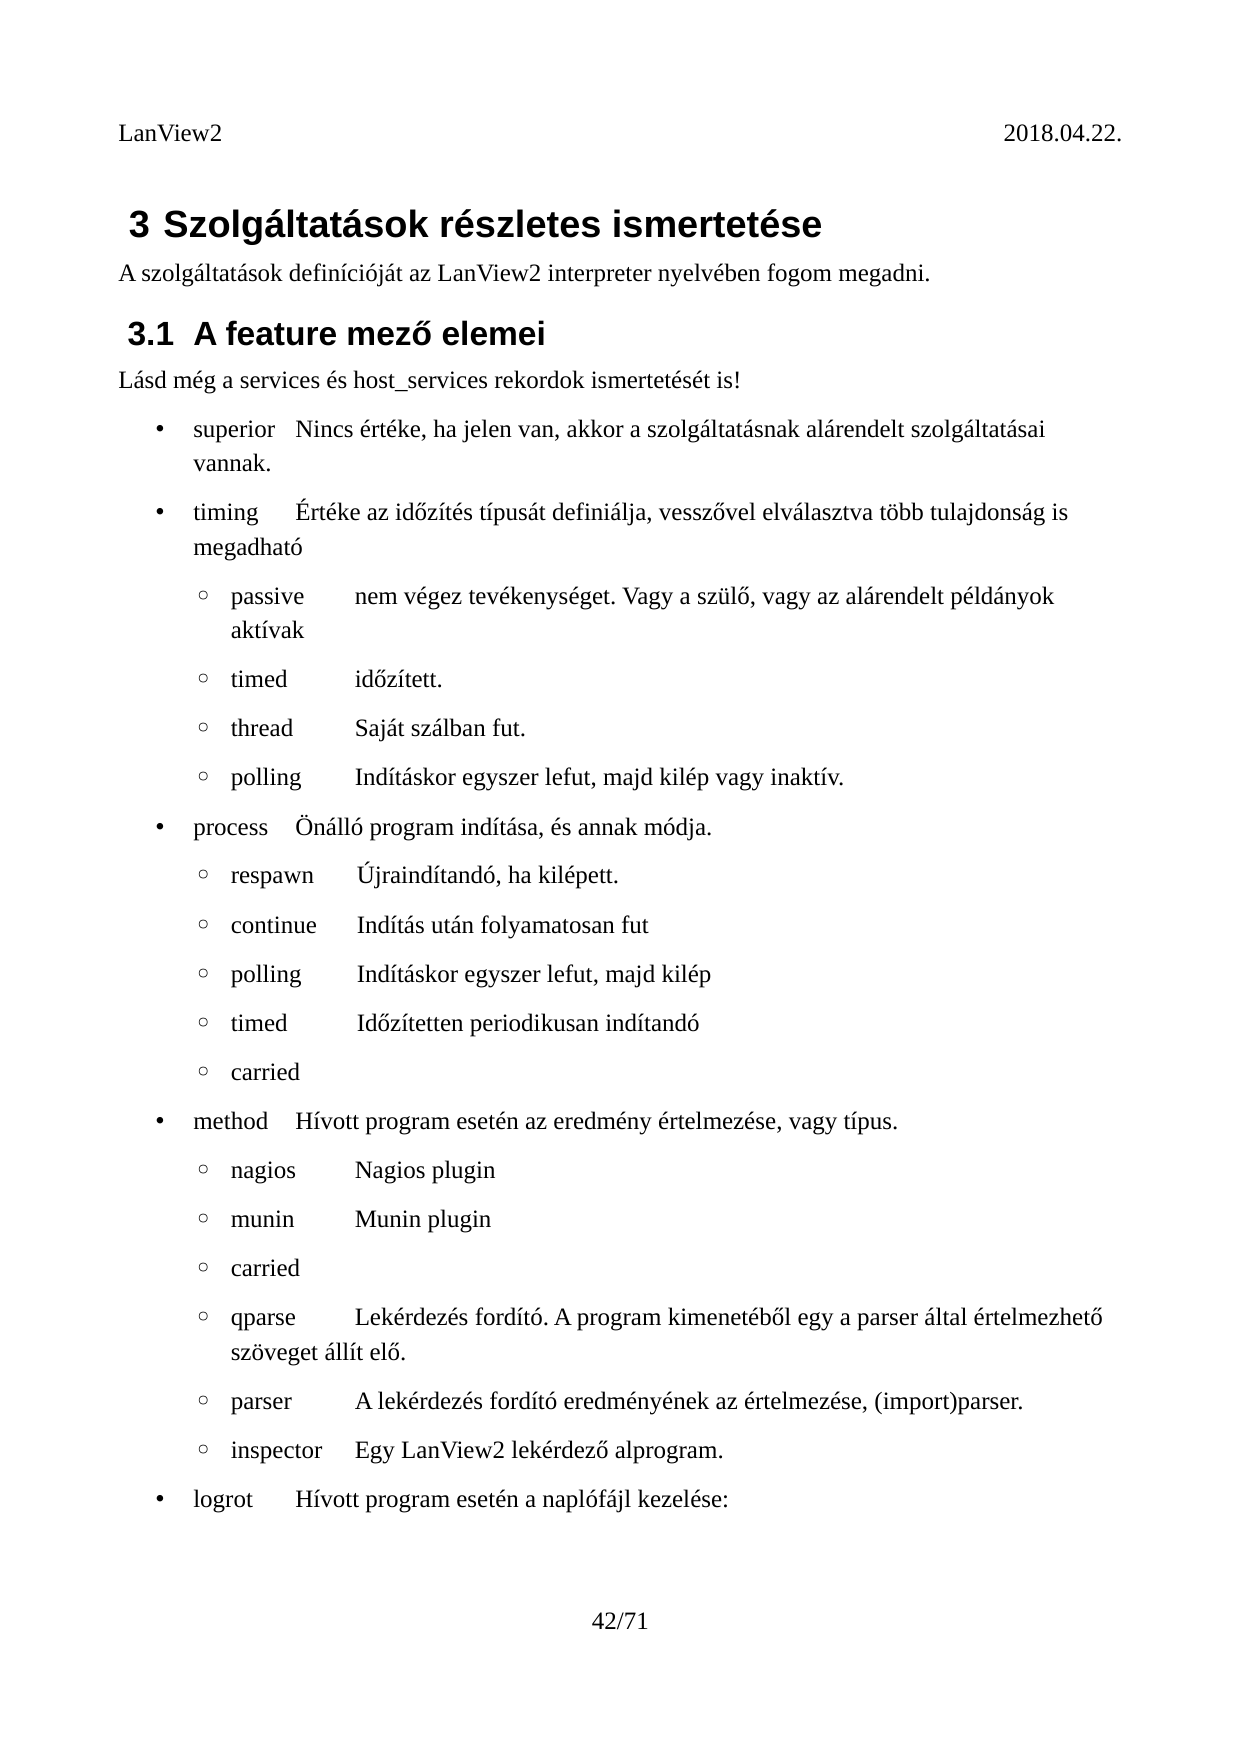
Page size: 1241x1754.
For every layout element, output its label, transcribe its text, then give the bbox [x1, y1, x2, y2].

list qparse Lekérdezés fordító. A program kimenetéből egy a parser által értelmezhető szöveget állít elő. [193, 1302, 1122, 1365]
list logrot Hívott program esetén a naplófájl kezelése: [156, 1484, 1122, 1513]
list munin Munin plugin [193, 1204, 1122, 1233]
list polling Indításkor egyszer lefut, majd kilép vagy inaktív. [193, 762, 1122, 791]
list method Hívott program esetén az eredmény értelmezése, vagy típus. [156, 1106, 1122, 1135]
list passive nem végez tevékenységet. Vagy a szülő, vagy az alárendelt példányok aktívak [193, 581, 1122, 644]
list thread Saját szálban fut. [193, 713, 1122, 742]
subtitle A feature mező elemei [118, 313, 1122, 352]
list timed Időzítetten periodikusan indítandó [193, 1008, 1122, 1037]
list respawn Újraindítandó, ha kilépett. [193, 861, 1122, 889]
list timed időzített. [193, 664, 1122, 693]
list carried [193, 1253, 1122, 1282]
list nagios Nagios plugin [193, 1155, 1122, 1184]
list timing Értéke az időzítés típusát definiálja, vesszővel elválasztva több tulajdonság is megadható [156, 497, 1122, 561]
list polling Indításkor egyszer lefut, majd kilép [193, 959, 1122, 987]
list continue Indítás után folyamatosan fut [193, 910, 1122, 938]
text A szolgáltatások definícióját az LanView2 interpreter nyelvében fogom megadni. [118, 258, 1122, 287]
list carried [193, 1057, 1122, 1086]
subtitle Szolgáltatások részletes ismertetése [118, 202, 1122, 246]
list inspector Egy LanView2 lekérdező alprogram. [193, 1435, 1122, 1463]
list parser A lekérdezés fordító eredményének az értelmezése, (import)parser. [193, 1386, 1122, 1414]
text Lásd még a services és host_services rekordok ismertetését is! [118, 365, 1122, 393]
list superior Nincs értéke, ha jelen van, akkor a szolgáltatásnak alárendelt szolgáltatásai vannak. [156, 414, 1122, 477]
list process Önálló program indítása, és annak módja. [156, 812, 1122, 840]
